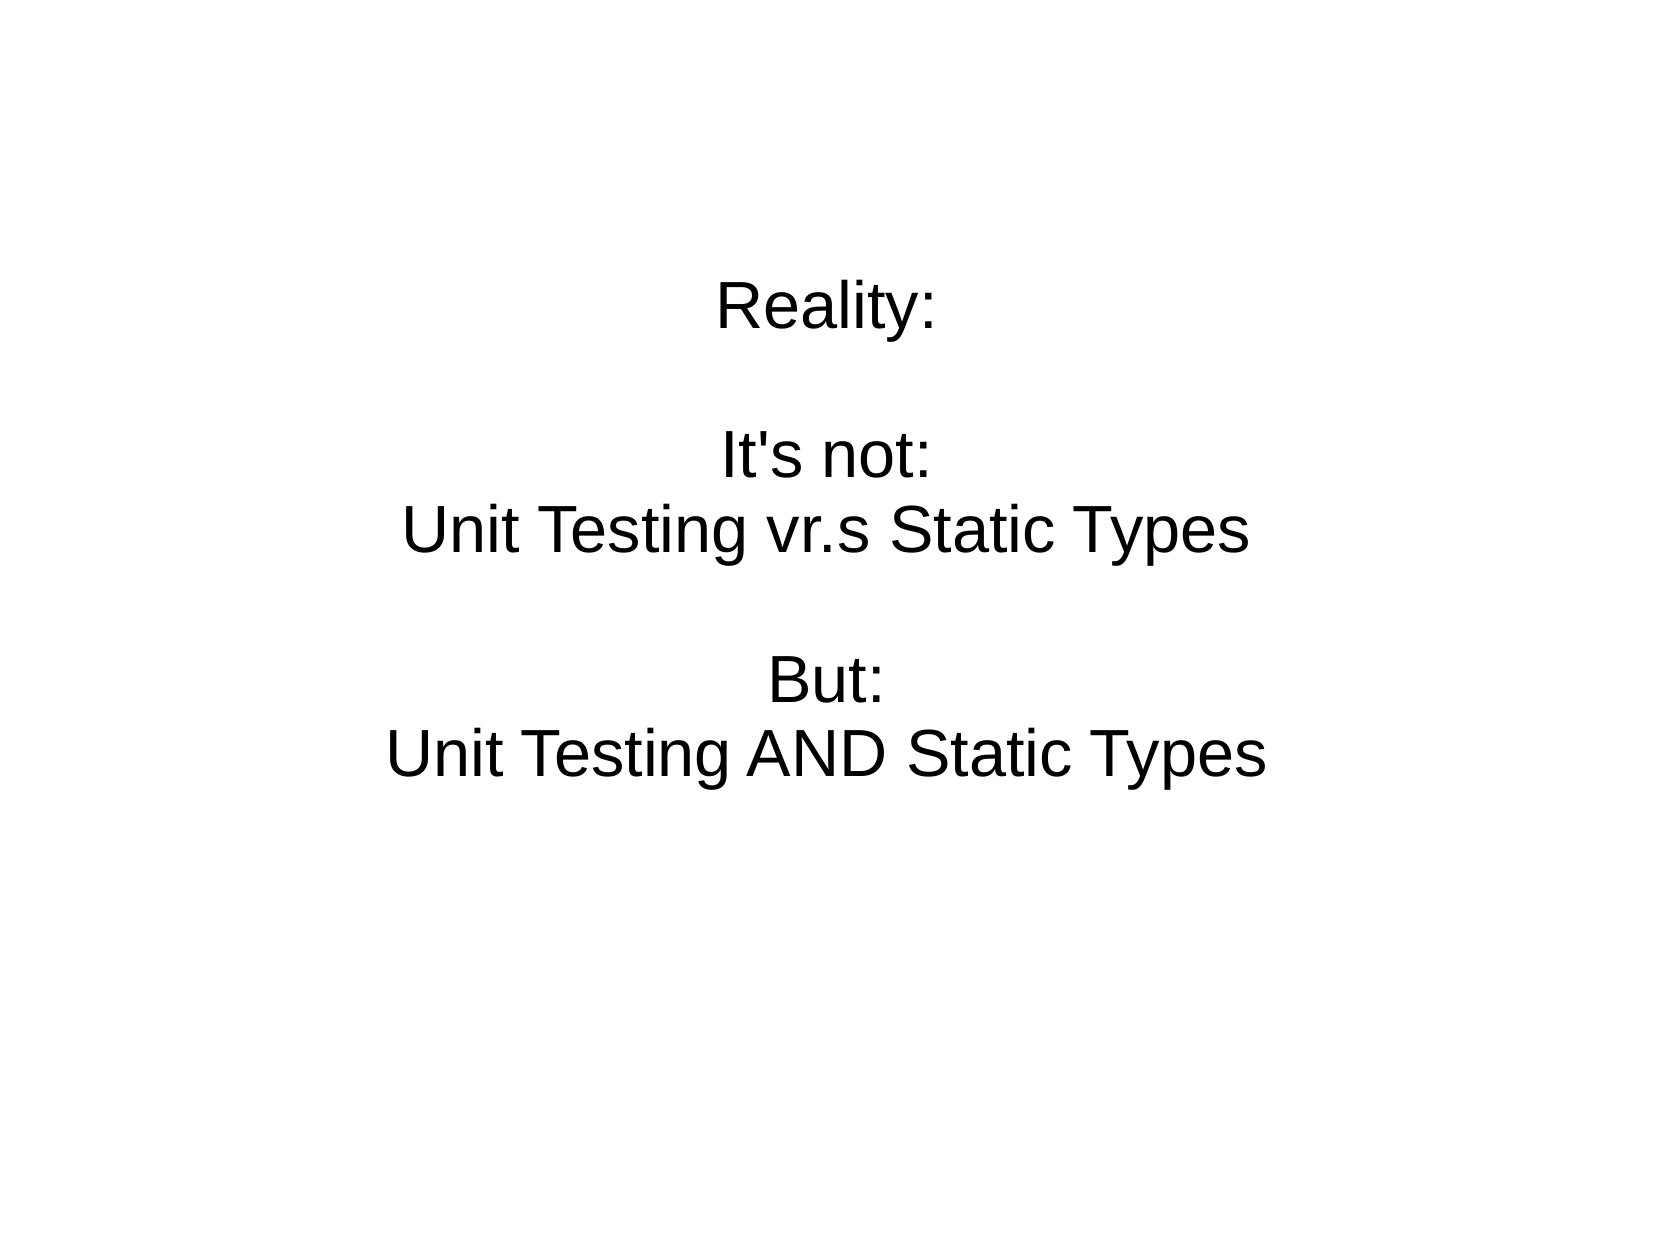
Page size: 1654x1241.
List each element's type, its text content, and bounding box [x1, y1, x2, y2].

subtitle Reality: It's not: Unit Testing vr.s Static Types But: Unit Testing AND Static Types [82, 49, 1571, 1010]
